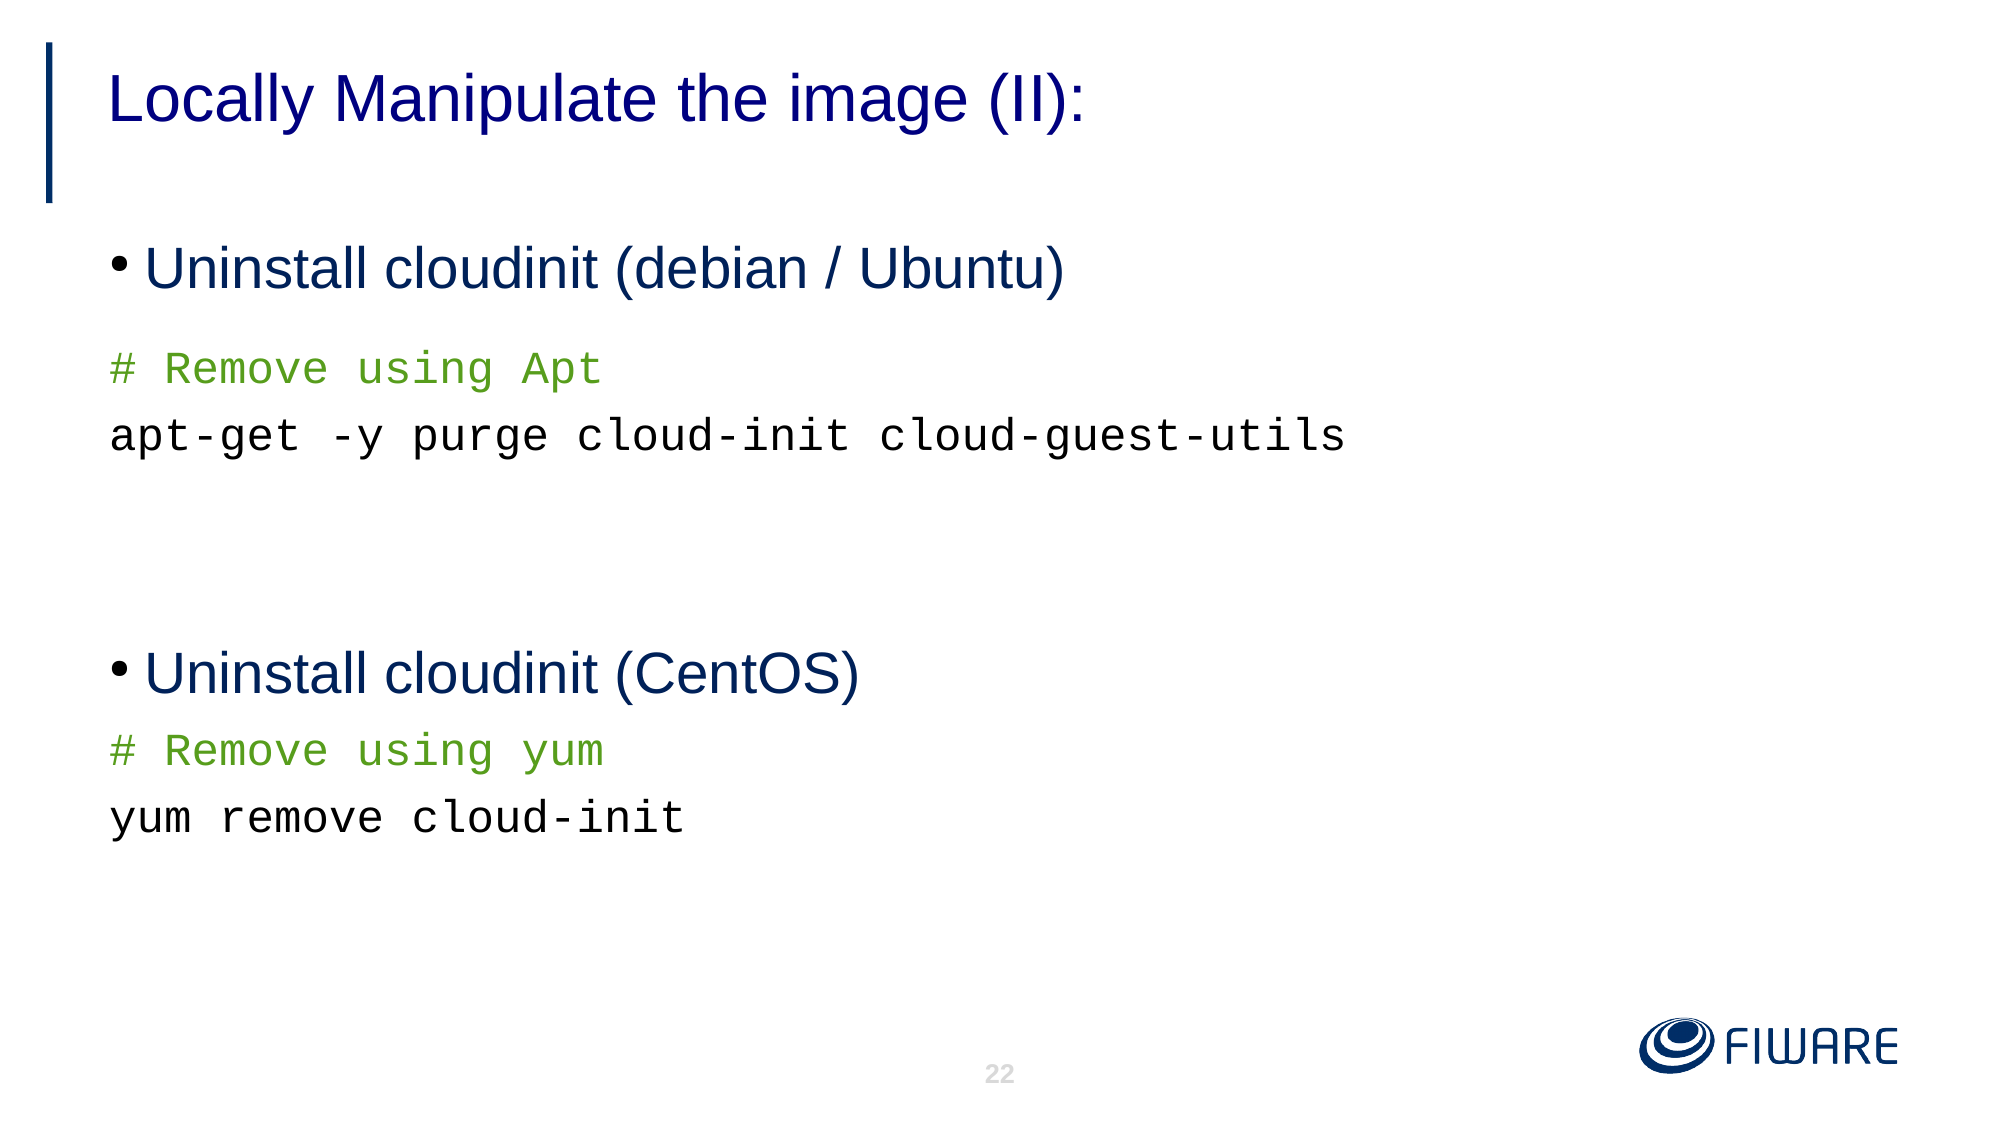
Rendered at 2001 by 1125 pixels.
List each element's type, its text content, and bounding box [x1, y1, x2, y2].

title Locally Manipulate the image (II): [92, 47, 1704, 142]
text_box # Remove using Apt apt-get -y purge cloud-init cloud-guest-utils [94, 330, 1920, 535]
text_box Uninstall cloudinit (CentOS) [94, 617, 1920, 712]
slide_number [887, 1042, 1113, 1103]
picture [1635, 1012, 1905, 1077]
text_box Uninstall cloudinit (debian / Ubuntu) [94, 212, 1920, 308]
text_box # Remove using yum yum remove cloud-init [94, 712, 1920, 916]
